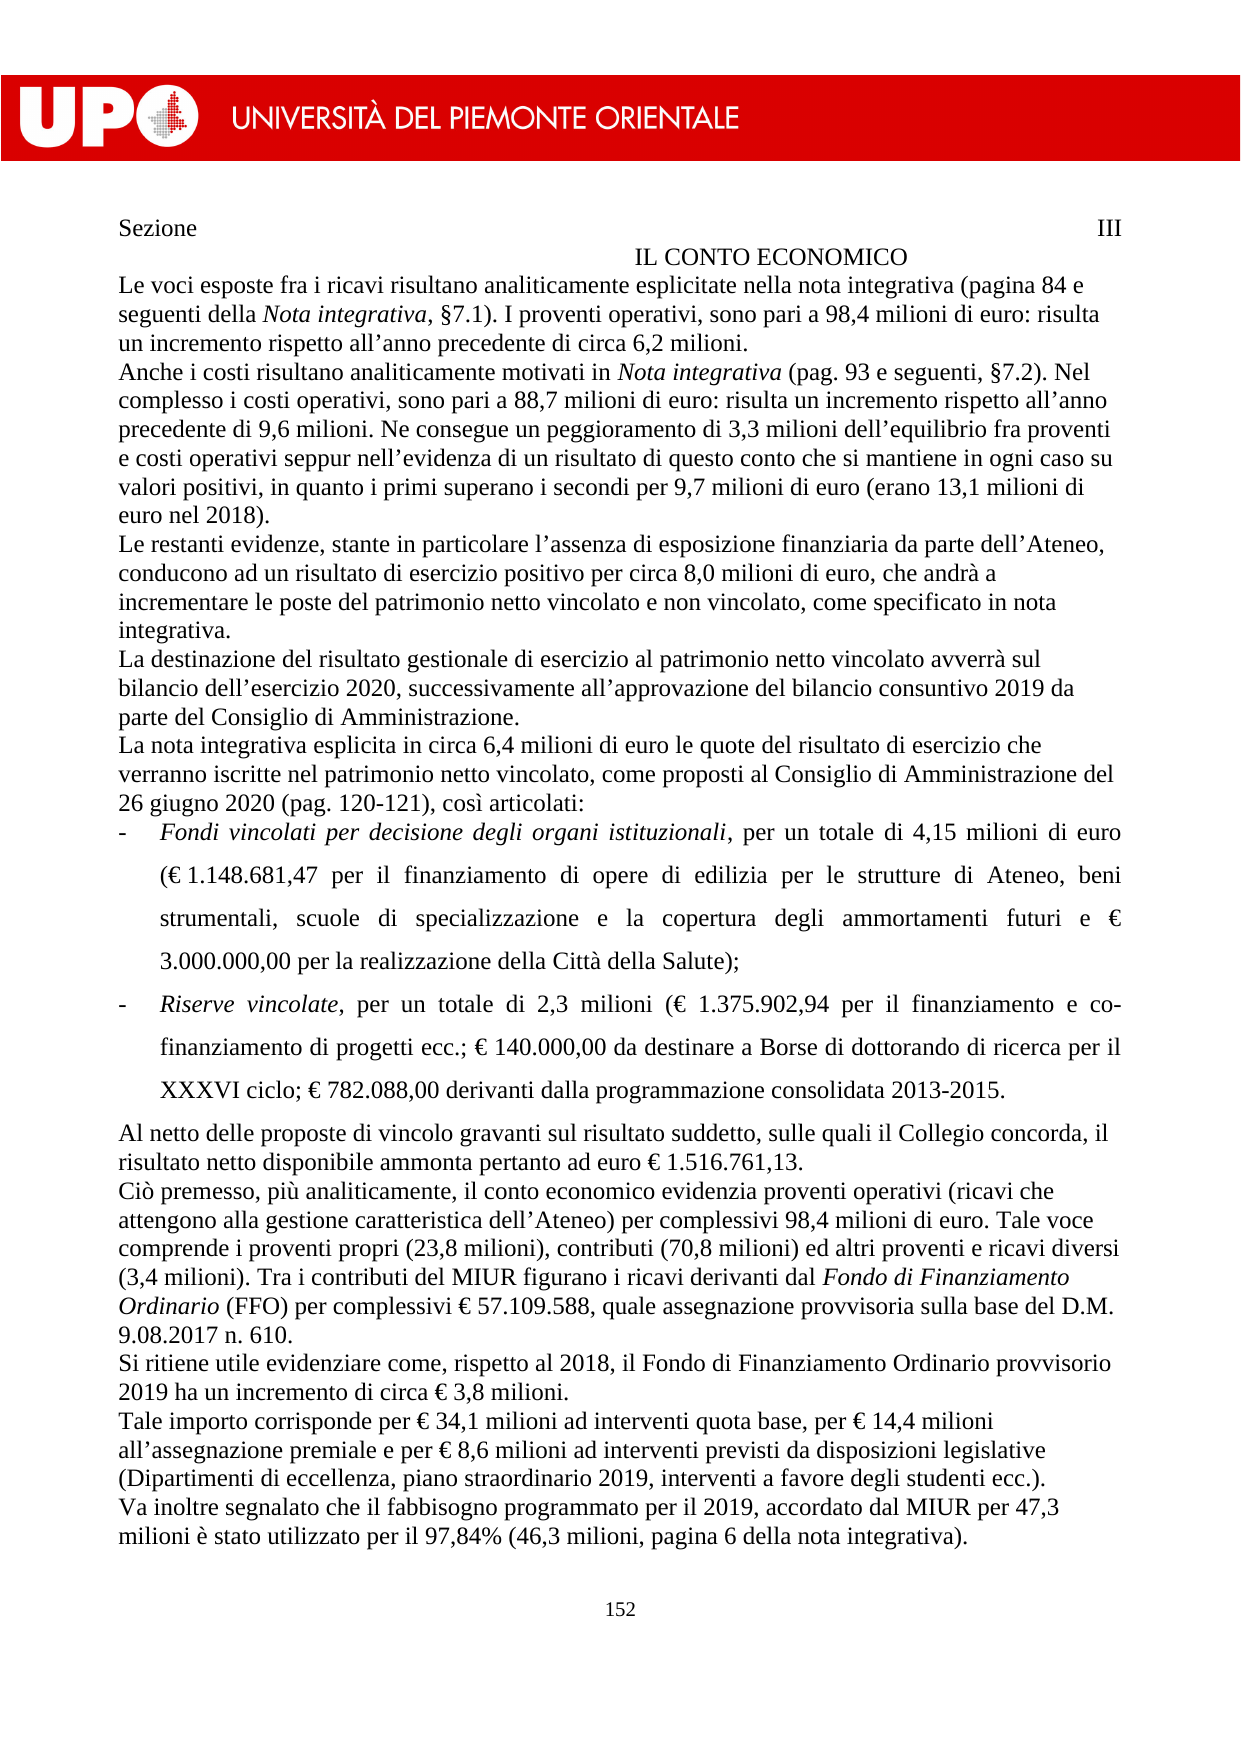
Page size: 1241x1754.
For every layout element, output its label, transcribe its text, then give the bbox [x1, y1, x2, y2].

text Al netto delle proposte di vincolo gravanti sul risultato suddetto, sulle quali il Collegio concorda, il risultato netto disponibile ammonta pertanto ad euro € 1.516.761,13. [118, 1118, 1122, 1176]
text - Fondi vincolati per decisione degli organi istituzionali, per un totale di 4,15 milioni di euro (€ 1.148.681,47 per il finanziamento di opere di edilizia per le strutture di Ateneo, beni strumentali, scuole di specializzazione e la copertura degli ammortamenti futuri e € 3.000.000,00 per la realizzazione della Città della Salute); [118, 817, 1122, 975]
text Le voci esposte fra i ricavi risultano analiticamente esplicitate nella nota integrativa (pagina 84 e seguenti della Nota integrativa, §7.1). I proventi operativi, sono pari a 98,4 milioni di euro: risulta un incremento rispetto all’anno precedente di circa 6,2 milioni. [118, 270, 1122, 357]
text Si ritiene utile evidenziare come, rispetto al 2018, il Fondo di Finanziamento Ordinario provvisorio 2019 ha un incremento di circa € 3,8 milioni. [118, 1348, 1122, 1406]
text Va inoltre segnalato che il fabbisogno programmato per il 2019, accordato dal MIUR per 47,3 milioni è stato utilizzato per il 97,84% (46,3 milioni, pagina 6 della nota integrativa). [118, 1492, 1122, 1550]
text Le restanti evidenze, stante in particolare l’assenza di esposizione finanziaria da parte dell’Ateneo, conducono ad un risultato di esercizio positivo per circa 8,0 milioni di euro, che andrà a incrementare le poste del patrimonio netto vincolato e non vincolato, come specificato in nota integrativa. [118, 529, 1122, 644]
text La destinazione del risultato gestionale di esercizio al patrimonio netto vincolato avverrà sul bilancio dell’esercizio 2020, successivamente all’approvazione del bilancio consuntivo 2019 da parte del Consiglio di Amministrazione. [118, 644, 1122, 730]
text - Riserve vincolate, per un totale di 2,3 milioni (€ 1.375.902,94 per il finanziamento e co-finanziamento di progetti ecc.; € 140.000,00 da destinare a Borse di dottorando di ricerca per il XXXVI ciclo; € 782.088,00 derivanti dalla programmazione consolidata 2013-2015. [118, 989, 1122, 1104]
subtitle Sezione III IL CONTO ECONOMICO [118, 213, 1122, 270]
text La nota integrativa esplicita in circa 6,4 milioni di euro le quote del risultato di esercizio che verranno iscritte nel patrimonio netto vincolato, come proposti al Consiglio di Amministrazione del 26 giugno 2020 (pag. 120-121), così articolati: [118, 730, 1122, 817]
text Tale importo corrisponde per € 34,1 milioni ad interventi quota base, per € 14,4 milioni all’assegnazione premiale e per € 8,6 milioni ad interventi previsti da disposizioni legislative (Dipartimenti di eccellenza, piano straordinario 2019, interventi a favore degli studenti ecc.). [118, 1406, 1122, 1492]
text Anche i costi risultano analiticamente motivati in Nota integrativa (pag. 93 e seguenti, §7.2). Nel complesso i costi operativi, sono pari a 88,7 milioni di euro: risulta un incremento rispetto all’anno precedente di 9,6 milioni. Ne consegue un peggioramento di 3,3 milioni dell’equilibrio fra proventi e costi operativi seppur nell’evidenza di un risultato di questo conto che si mantiene in ogni caso su valori positivi, in quanto i primi superano i secondi per 9,7 milioni di euro (erano 13,1 milioni di euro nel 2018). [118, 357, 1122, 529]
text Ciò premesso, più analiticamente, il conto economico evidenzia proventi operativi (ricavi che attengono alla gestione caratteristica dell’Ateneo) per complessivi 98,4 milioni di euro. Tale voce comprende i proventi propri (23,8 milioni), contributi (70,8 milioni) ed altri proventi e ricavi diversi (3,4 milioni). Tra i contributi del MIUR figurano i ricavi derivanti dal Fondo di Finanziamento Ordinario (FFO) per complessivi € 57.109.588, quale assegnazione provvisoria sulla base del D.M. 9.08.2017 n. 610. [118, 1176, 1122, 1348]
